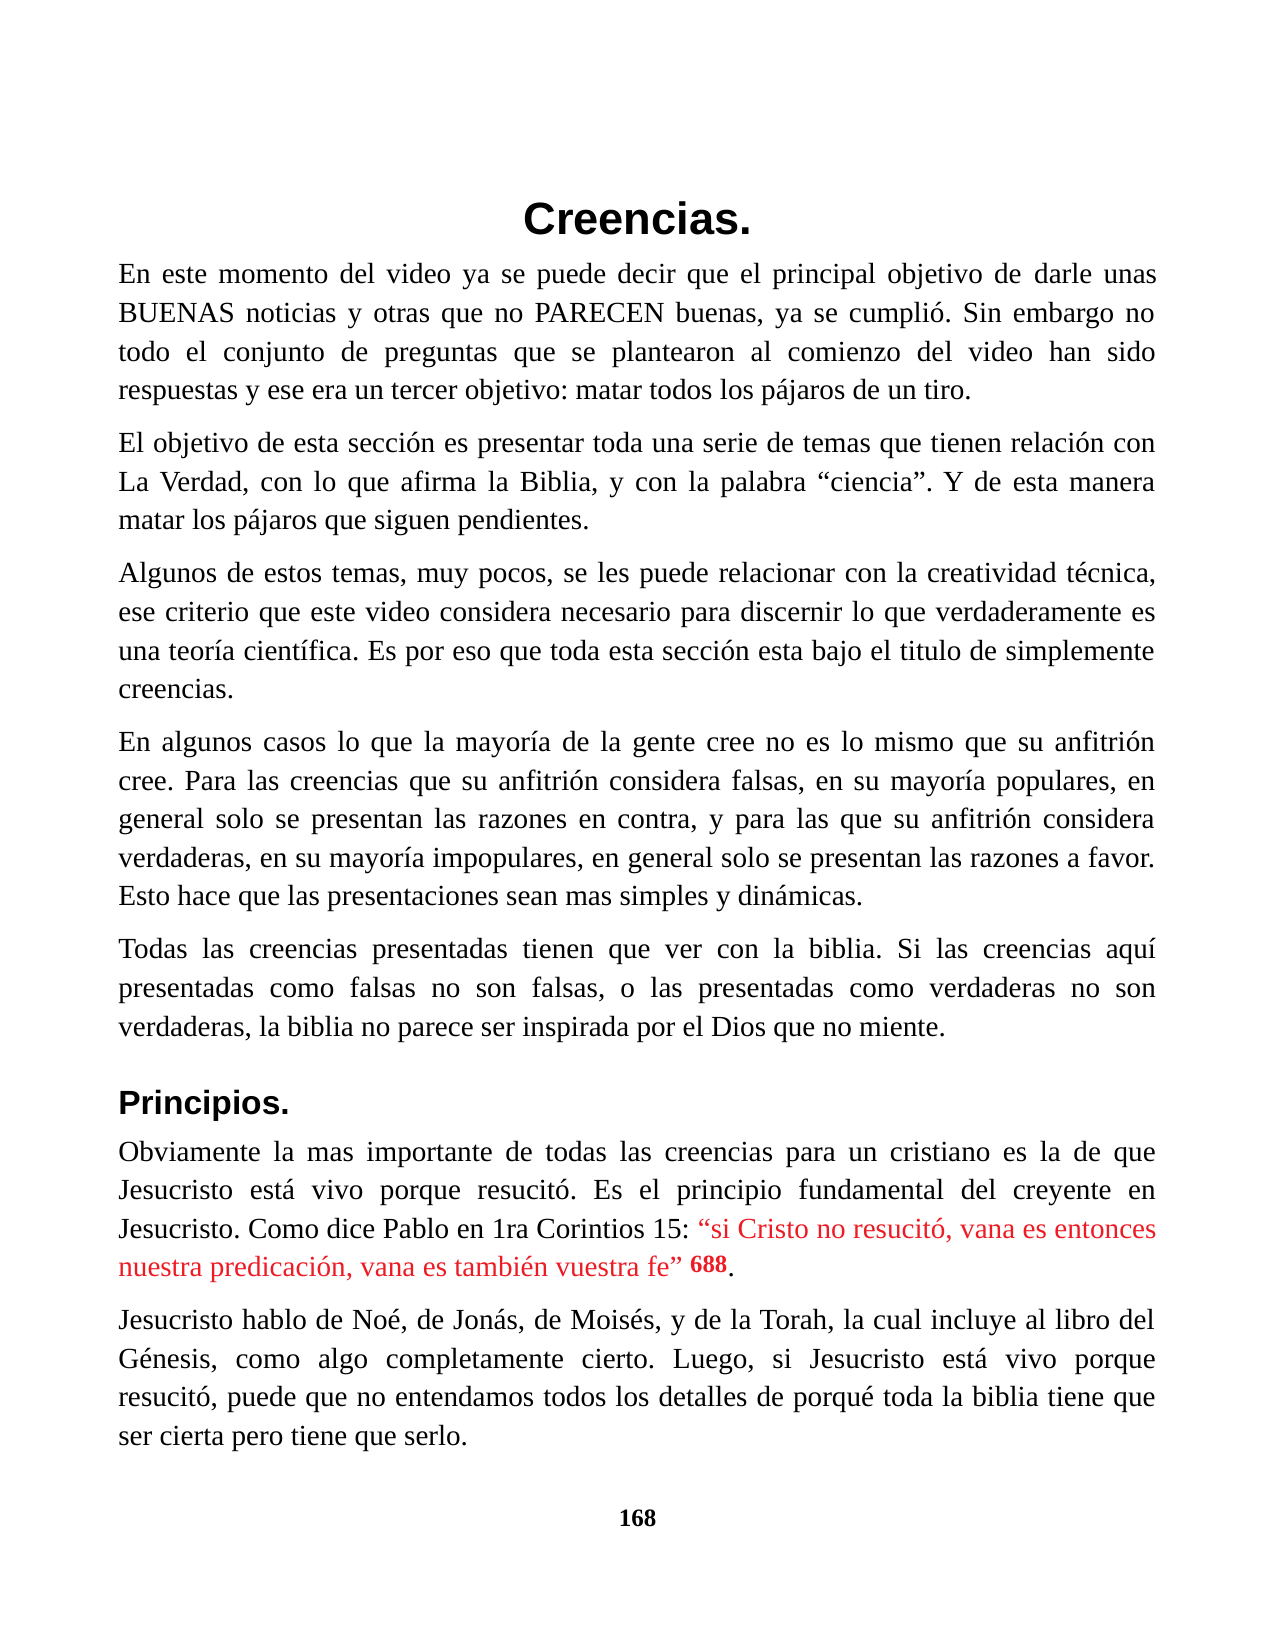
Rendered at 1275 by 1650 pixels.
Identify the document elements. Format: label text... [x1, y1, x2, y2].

text Obviamente la mas importante de todas las creencias para un cristiano es la de que Jesucristo está vivo porque resucitó. Es el principio fundamental del creyente en Jesucristo. Como dice Pablo en 1ra Corintios 15: “si Cristo no resucitó, vana es entonces nuestra predicación, vana es también vuestra fe” . [118, 1134, 1157, 1283]
text En algunos casos lo que la mayoría de la gente cree no es lo mismo que su anfitrión cree. Para las creencias que su anfitrión considera falsas, en su mayoría populares, en general solo se presentan las razones en contra, y para las que su anfitrión considera verdaderas, en su mayoría impopulares, en general solo se presentan las razones a favor. Esto hace que las presentaciones sean mas simples y dinámicas. [118, 724, 1157, 912]
text En este momento del video ya se puede decir que el principal objetivo de darle unas BUENAS noticias y otras que no PARECEN buenas, ya se cumplió. Sin embargo no todo el conjunto de preguntas que se plantearon al comienzo del video han sido respuestas y ese era un tercer objetivo: matar todos los pájaros de un tiro. [118, 257, 1157, 406]
subtitle Principios. [118, 1083, 1157, 1121]
text Todas las creencias presentadas tienen que ver con la biblia. Si las creencias aquí presentadas como falsas no son falsas, o las presentadas como verdaderas no son verdaderas, la biblia no parece ser inspirada por el Dios que no miente. [118, 932, 1157, 1042]
subtitle Creencias. [118, 192, 1157, 244]
text El objetivo de esta sección es presentar toda una serie de temas que tienen relación con La Verdad, con lo que afirma la Biblia, y con la palabra “ciencia”. Y de esta manera matar los pájaros que siguen pendientes. [118, 425, 1157, 536]
text Algunos de estos temas, muy pocos, se les puede relacionar con la creatividad técnica, ese criterio que este video considera necesario para discernir lo que verdaderamente es una teoría científica. Es por eso que toda esta sección esta bajo el titulo de simplemente creencias. [118, 556, 1157, 705]
text Jesucristo hablo de Noé, de Jonás, de Moisés, y de la Torah, la cual incluye al libro del Génesis, como algo completamente cierto. Luego, si Jesucristo está vivo porque resucitó, puede que no entendamos todos los detalles de porqué toda la biblia tiene que ser cierta pero tiene que serlo. [118, 1302, 1157, 1452]
